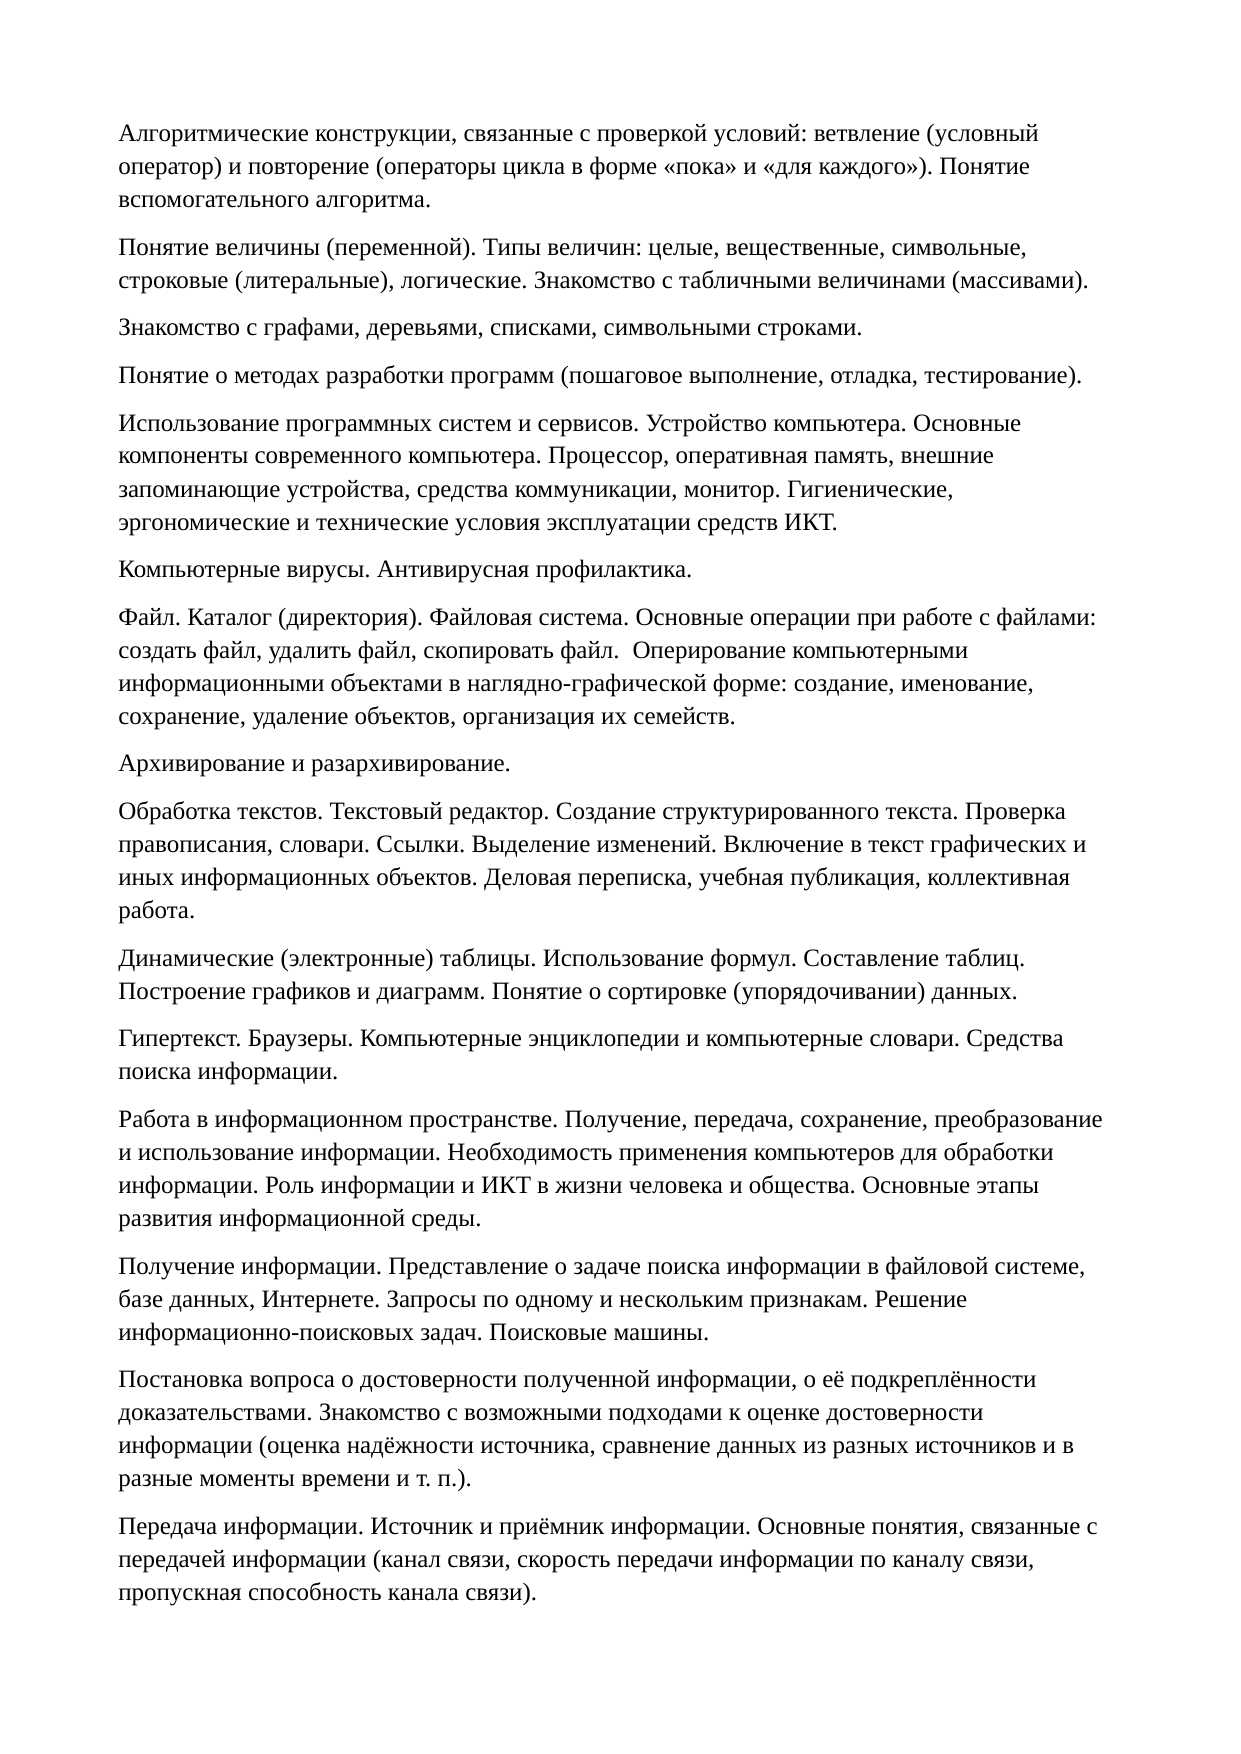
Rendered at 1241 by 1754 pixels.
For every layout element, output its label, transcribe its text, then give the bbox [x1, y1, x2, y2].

text Архивирование и разархивирование. [118, 748, 1122, 777]
text Понятие величины (переменной). Типы величин: целые, вещественные, символьные, строковые (литеральные), логические. Знакомство с табличными величинами (массивами). [118, 232, 1122, 293]
text Понятие о методах разработки программ (пошаговое выполнение, отладка, тестирование). [118, 360, 1122, 389]
text Файл. Каталог (директория). Файловая система. Основные операции при работе с файлами: создать файл, удалить файл, скопировать файл. Оперирование компьютерными информационными объектами в наглядно-графической форме: создание, именование, сохранение, удаление объектов, организация их семейств. [118, 602, 1122, 730]
text Постановка вопроса о достоверности полученной информации, о её подкреплённости доказательствами. Знакомство с возможными подходами к оценке достоверности информации (оценка надёжности источника, сравнение данных из разных источников и в разные моменты времени и т. п.). [118, 1364, 1122, 1492]
text Алгоритмические конструкции, связанные с проверкой условий: ветвление (условный оператор) и повторение (операторы цикла в форме «пока» и «для каждого»). Понятие вспомогательного алгоритма. [118, 118, 1122, 213]
text Работа в информационном пространстве. Получение, передача, сохранение, преобразование и использование информации. Необходимость применения компьютеров для обработки информации. Роль информации и ИКТ в жизни человека и общества. Основные этапы развития информационной среды. [118, 1104, 1122, 1232]
text Использование программных систем и сервисов. Устройство компьютера. Основные компоненты современного компьютера. Процессор, оперативная память, внешние запоминающие устройства, средства коммуникации, монитор. Гигиенические, эргономические и технические условия эксплуатации средств ИКТ. [118, 408, 1122, 535]
text Передача информации. Источник и приёмник информации. Основные понятия, связанные с передачей информации (канал связи, скорость передачи информации по каналу связи, пропускная способность канала связи). [118, 1511, 1122, 1606]
text Динамические (электронные) таблицы. Использование формул. Составление таблиц. Построение графиков и диаграмм. Понятие о сортировке (упорядочивании) данных. [118, 943, 1122, 1004]
text Обработка текстов. Текстовый редактор. Создание структурированного текста. Проверка правописания, словари. Ссылки. Выделение изменений. Включение в текст графических и иных информационных объектов. Деловая переписка, учебная публикация, коллективная работа. [118, 796, 1122, 924]
text Компьютерные вирусы. Антивирусная профилактика. [118, 554, 1122, 583]
text Получение информации. Представление о задаче поиска информации в файловой системе, базе данных, Интернете. Запросы по одному и нескольким признакам. Решение информационно-поисковых задач. Поисковые машины. [118, 1251, 1122, 1346]
text Знакомство с графами, деревьями, списками, символьными строками. [118, 312, 1122, 341]
text Гипертекст. Браузеры. Компьютерные энциклопедии и компьютерные словари. Средства поиска информации. [118, 1023, 1122, 1085]
